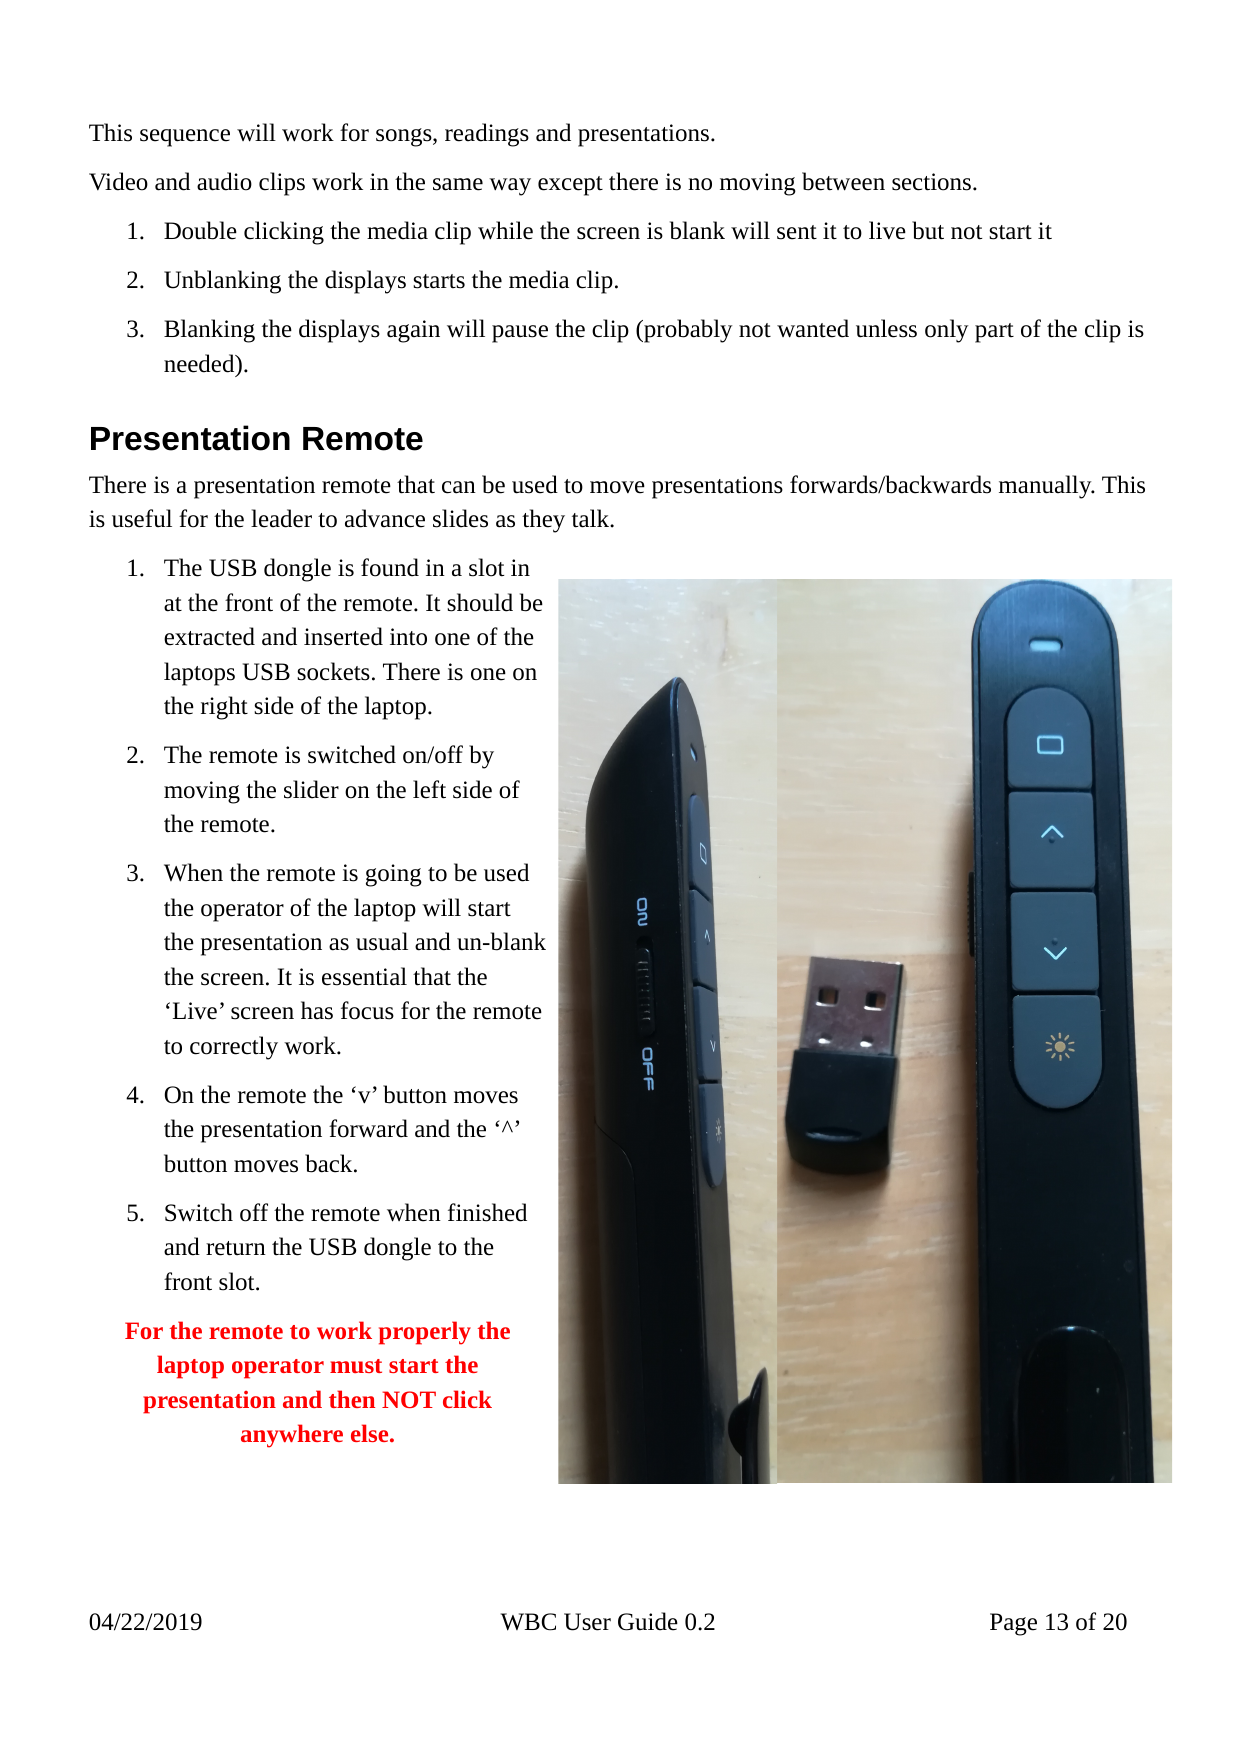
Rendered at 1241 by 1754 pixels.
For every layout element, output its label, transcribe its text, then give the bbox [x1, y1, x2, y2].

list [739, 858, 770, 1059]
list Double clicking the media clip while the screen is blank will sent it to live but not start it [126, 216, 1152, 245]
list [739, 1080, 770, 1178]
list The USB dongle is found in a slot in at the front of the remote. It should be extracted and inserted into one of the laptops USB sockets. There is one on the right side of the laptop. [126, 553, 1152, 720]
list On the remote the ‘v’ button moves the presentation forward and the ‘^’ button moves back. [126, 1080, 663, 1178]
picture [663, 579, 739, 1484]
text For the remote to work properly the laptop operator must start the presentation and then NOT click anywhere else. [88, 1316, 663, 1448]
text This sequence will work for songs, readings and presentations. [88, 118, 1152, 147]
picture [770, 579, 1025, 1483]
list [1025, 1198, 1152, 1296]
list [1025, 1080, 1152, 1178]
list Switch off the remote when finished and return the USB dongle to the front slot. [126, 1198, 663, 1296]
list [739, 740, 770, 838]
text [1025, 1316, 1152, 1448]
subtitle Presentation Remote [88, 419, 1152, 457]
text [739, 1316, 770, 1448]
list [1025, 858, 1152, 1059]
list Unblanking the displays starts the media clip. [126, 265, 1152, 294]
text Video and audio clips work in the same way except there is no moving between sections. [88, 167, 1152, 196]
list When the remote is going to be used the operator of the laptop will start the presentation as usual and un-blank the screen. It is essential that the ‘Live’ screen has focus for the remote to correctly work. [126, 858, 663, 1059]
list [739, 1198, 770, 1296]
list Blanking the displays again will pause the clip (probably not wanted unless only part of the clip is needed). [126, 314, 1152, 378]
list [1025, 740, 1152, 838]
list The remote is switched on/off by moving the slider on the left side of the remote. [126, 740, 663, 838]
text There is a presentation remote that can be used to move presentations forwards/backwards manually. This is useful for the leader to advance slides as they talk. [88, 470, 1152, 533]
